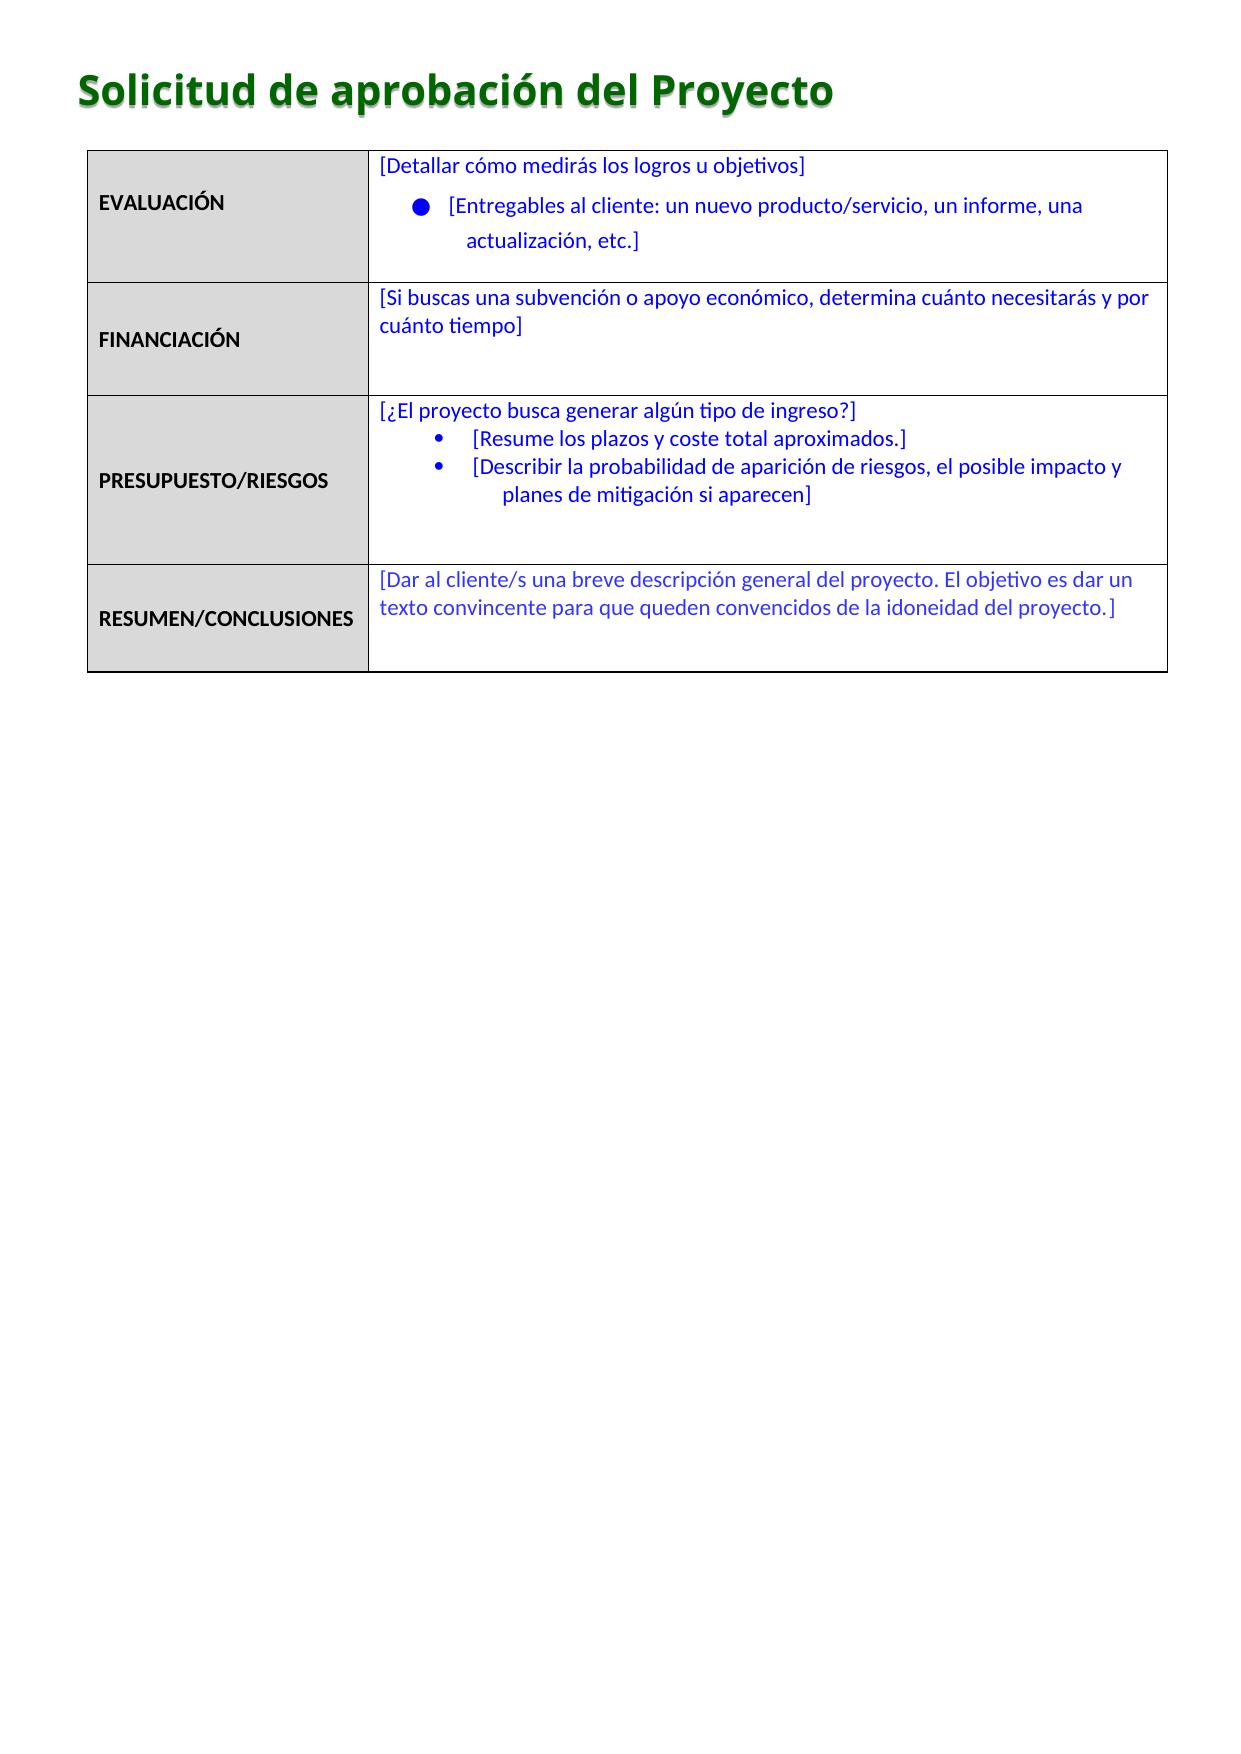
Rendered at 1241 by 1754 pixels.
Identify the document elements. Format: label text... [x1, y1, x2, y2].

table_cell EVALUACIÓN [88, 151, 368, 282]
table_cell FINANCIACIÓN [88, 283, 368, 395]
table_cell [Dar al cliente/s una breve descripción general del proyecto. El objetivo es dar un texto convincente para que queden convencidos de la idoneidad del proyecto.] [369, 565, 1167, 671]
table_cell [¿El proyecto busca generar algún tipo de ingreso?] [Resume los plazos y coste total aproximados.] [Describir la probabilidad de aparición de riesgos, el posible impacto y planes de mitigación si aparecen] [369, 396, 1167, 564]
table_cell [Detallar cómo medirás los logros u objetivos] [Entregables al cliente: un nuevo producto/servicio, un informe, una actualización, etc.] [369, 151, 1167, 282]
table_cell RESUMEN/CONCLUSIONES [88, 565, 368, 671]
table_cell PRESUPUESTO/RIESGOS [88, 396, 368, 564]
table_cell [Si buscas una subvención o apoyo económico, determina cuánto necesitarás y por cuánto tiempo] [369, 283, 1167, 395]
